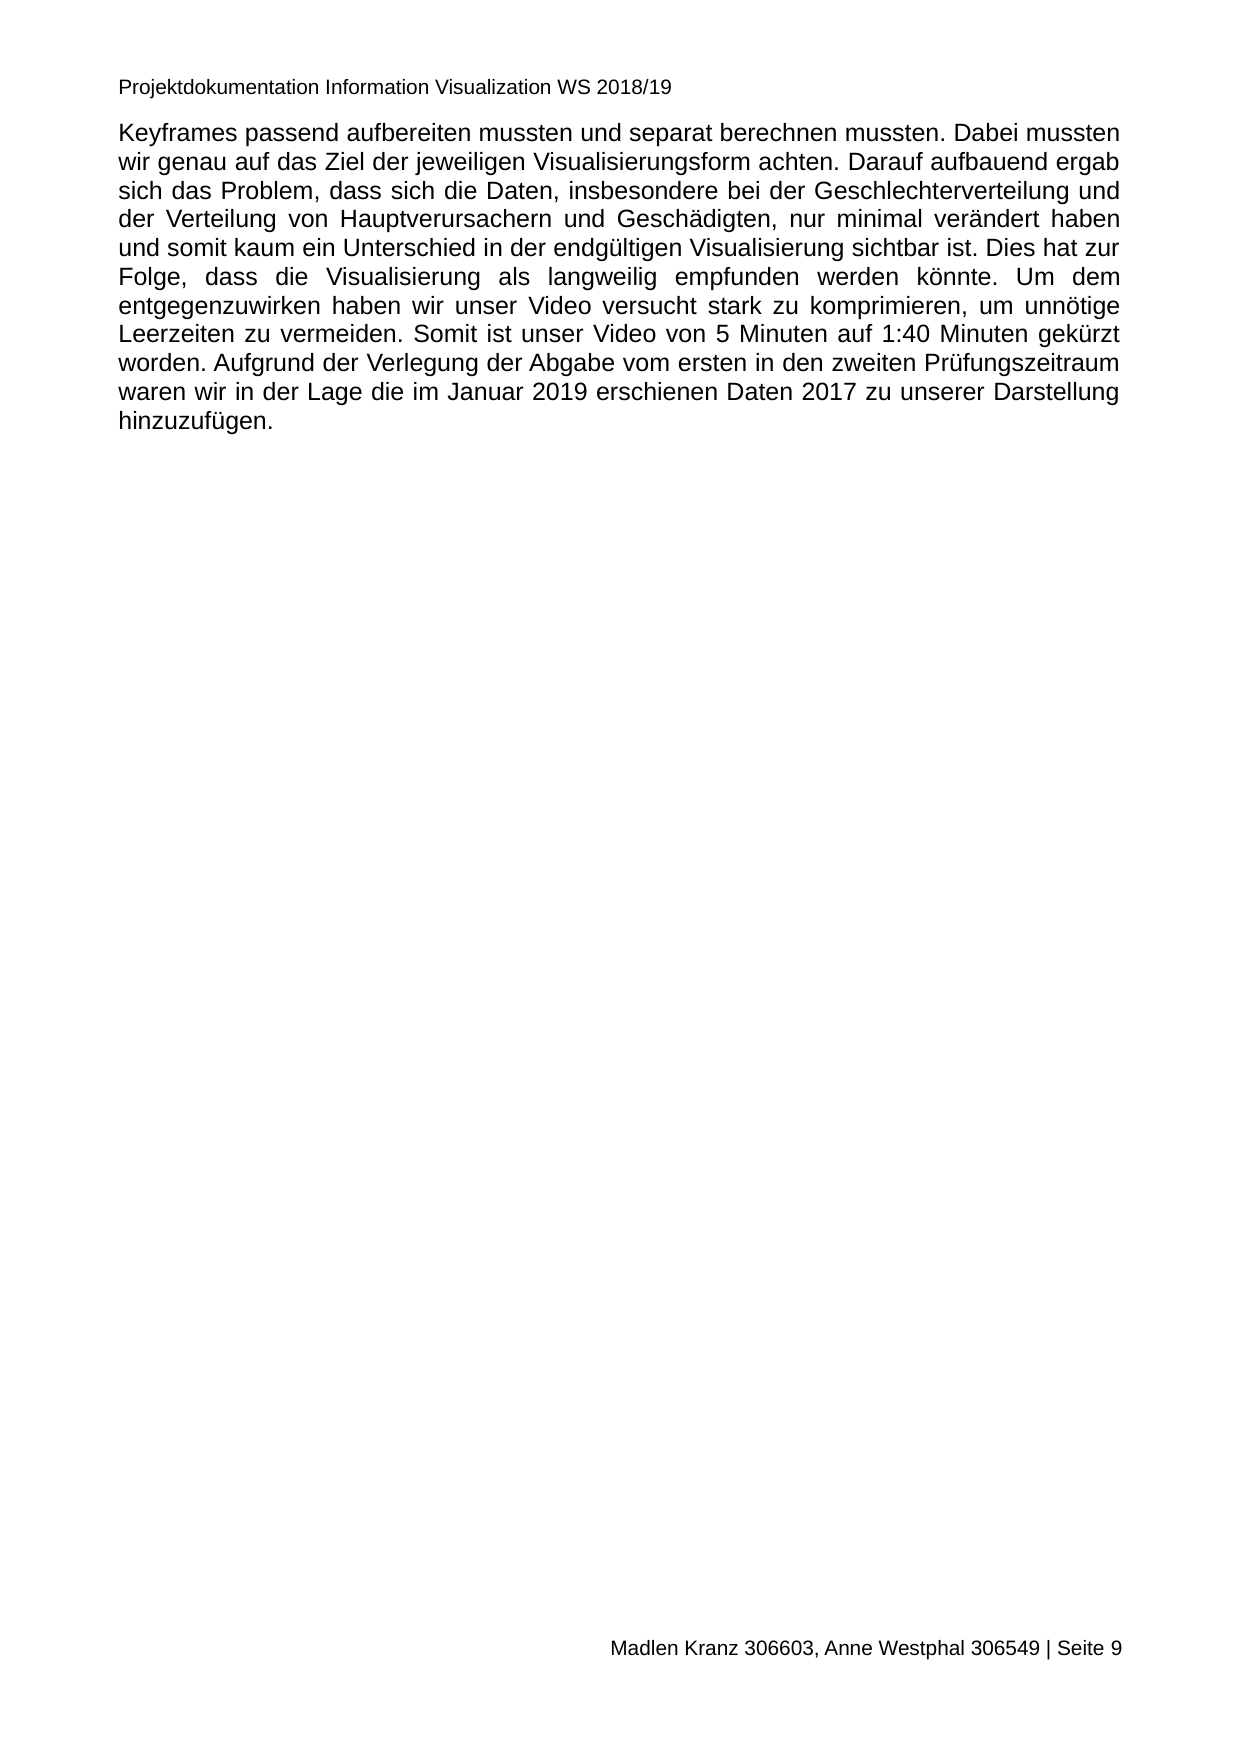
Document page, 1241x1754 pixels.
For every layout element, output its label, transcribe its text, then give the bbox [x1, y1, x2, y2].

text Keyframes passend aufbereiten mussten und separat berechnen mussten. Dabei mussten wir genau auf das Ziel der jeweiligen Visualisierungsform achten. Darauf aufbauend ergab sich das Problem, dass sich die Daten, insbesondere bei der Geschlechterverteilung und der Verteilung von Hauptverursachern und Geschädigten, nur minimal verändert haben und somit kaum ein Unterschied in der endgültigen Visualisierung sichtbar ist. Dies hat zur Folge, dass die Visualisierung als langweilig empfunden werden könnte. Um dem entgegenzuwirken haben wir unser Video versucht stark zu komprimieren, um unnötige Leerzeiten zu vermeiden. Somit ist unser Video von 5 Minuten auf 1:40 Minuten gekürzt worden. Aufgrund der Verlegung der Abgabe vom ersten in den zweiten Prüfungszeitraum waren wir in der Lage die im Januar 2019 erschienen Daten 2017 zu unserer Darstellung hinzuzufügen. [118, 118, 1122, 434]
